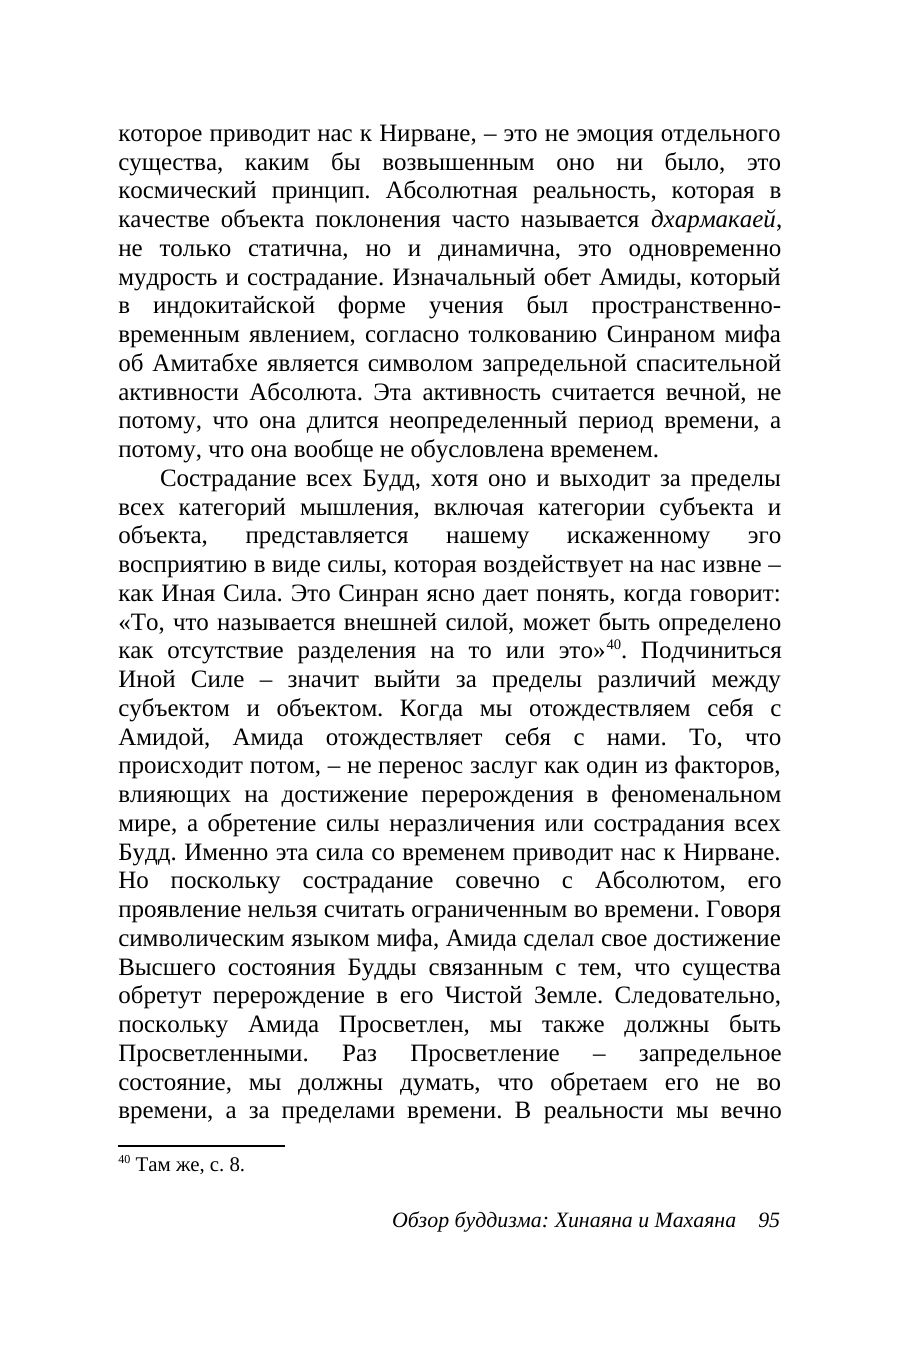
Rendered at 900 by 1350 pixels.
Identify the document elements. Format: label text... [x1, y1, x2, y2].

text которое приводит нас к Нирване, – это не эмоция отдельного существа, каким бы возвышенным оно ни было, это космический принцип. Абсолютная реальность, которая в качестве объекта поклонения часто называется дхармакаей, не только статична, но и динамична, это одновременно мудрость и сострадание. Изначальный обет Амиды, который в индокитайской форме учения был пространственно-временным явлением, согласно толкованию Синраном мифа об Амитабхе является символом запредельной спасительной активности Абсолюта. Эта активность считается вечной, не потому, что она длится неопределенный период времени, а потому, что она вообще не обусловлена временем. [118, 118, 782, 463]
text Там же, с. 8. [118, 1152, 782, 1176]
text Сострадание всех Будд, хотя оно и выходит за пределы всех категорий мышления, включая категории субъекта и объекта, представляется нашему искаженному эго восприятию в виде силы, которая воздействует на нас извне – как Иная Сила. Это Синран ясно дает понять, когда говорит: «То, что называется внешней силой, может быть определено как отсутствие разделения на то или это». Подчиниться Иной Силе – значит выйти за пределы различий между субъектом и объектом. Когда мы отождествляем себя с Амидой, Амида отождествляет себя с нами. То, что происходит потом, – не перенос заслуг как один из факторов, влияющих на достижение перерождения в феноменальном мире, а обретение силы неразличения или сострадания всех Будд. Именно эта сила со временем приводит нас к Нирване. Но поскольку сострадание совечно с Абсолютом, его проявление нельзя считать ограниченным во времени. Говоря символическим языком мифа, Амида сделал свое достижение Высшего состояния Будды связанным с тем, что существа обретут перерождение в его Чистой Земле. Следовательно, поскольку Амида Просветлен, мы также должны быть Просветленными. Раз Просветление – запредельное состояние, мы должны думать, что обретаем его не во времени, а за пределами времени. В реальности мы вечно [118, 463, 782, 1124]
